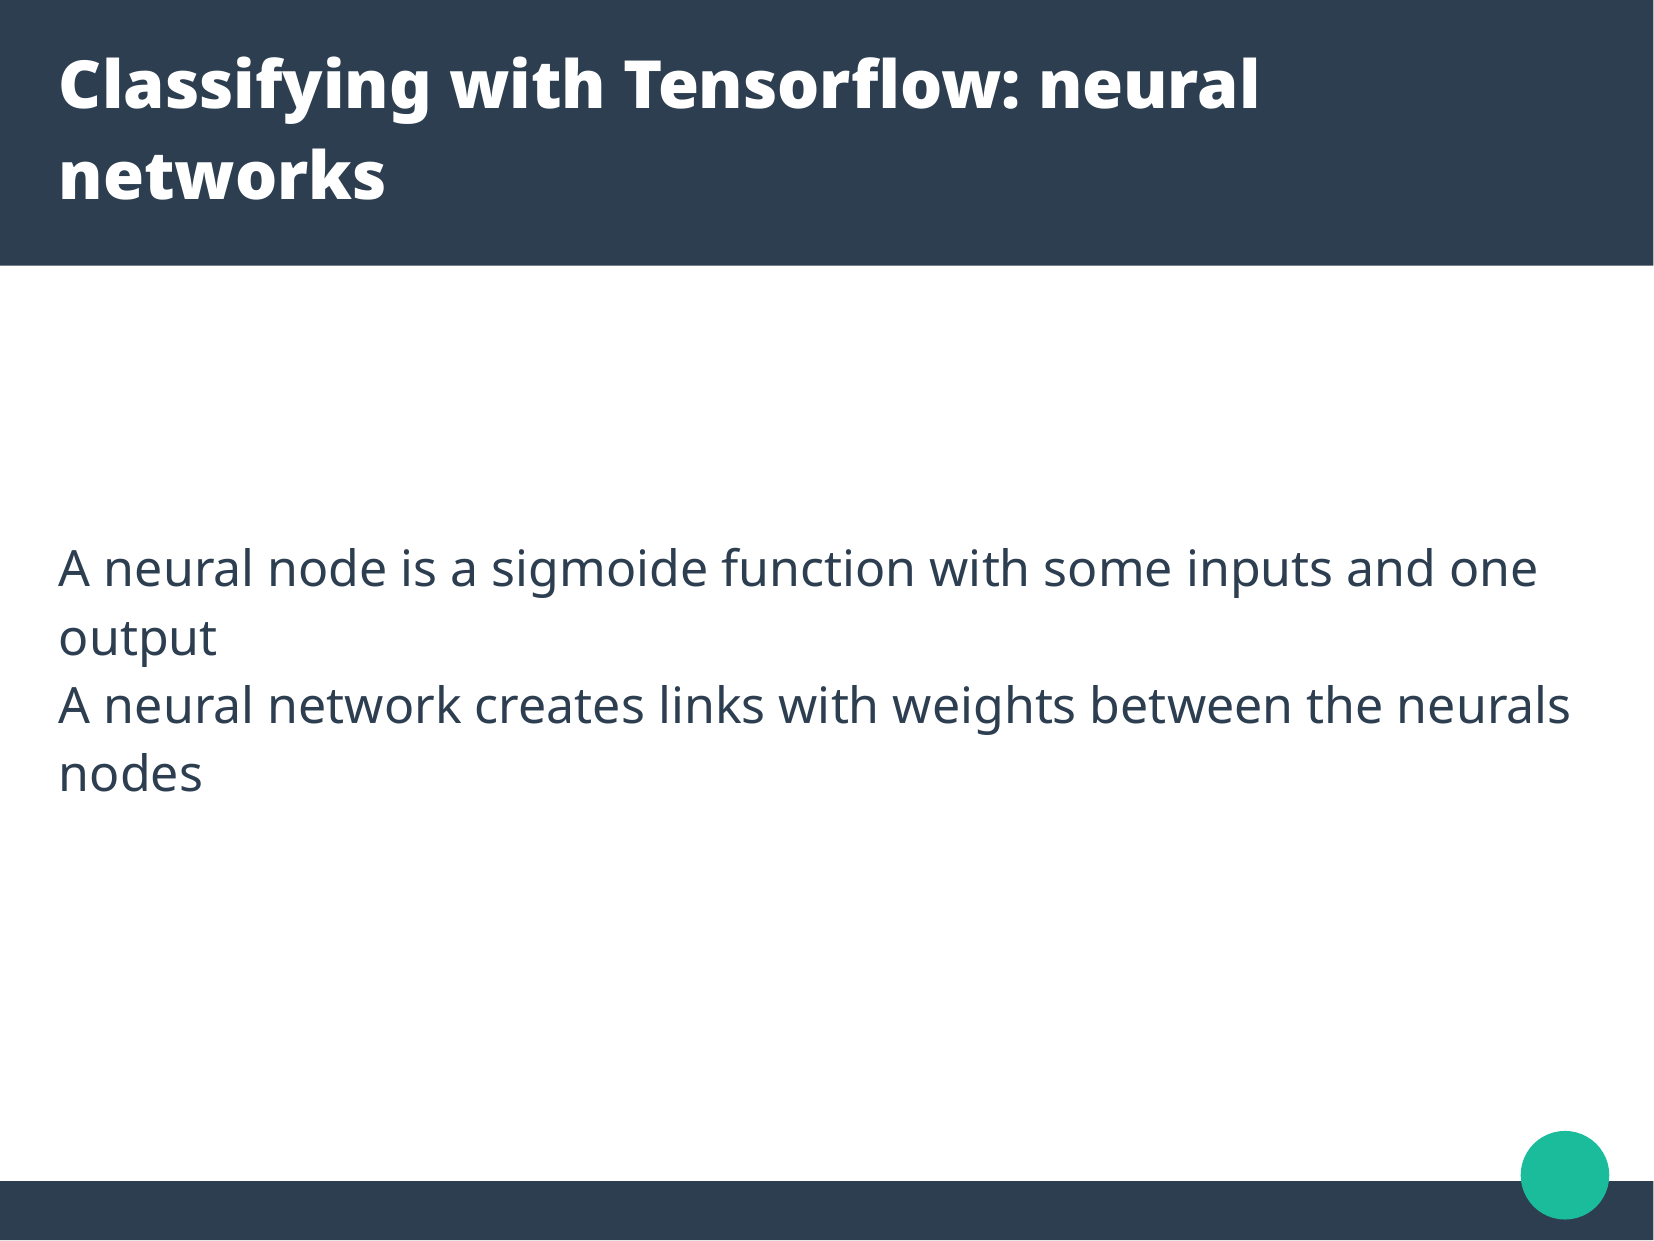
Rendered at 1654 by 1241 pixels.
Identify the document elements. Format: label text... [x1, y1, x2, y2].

subtitle A neural node is a sigmoide function with some inputs and one output A neural network creates links with weights between the neurals nodes [59, 324, 1595, 1152]
title Classifying with Tensorflow: neural networks [59, 49, 1595, 207]
